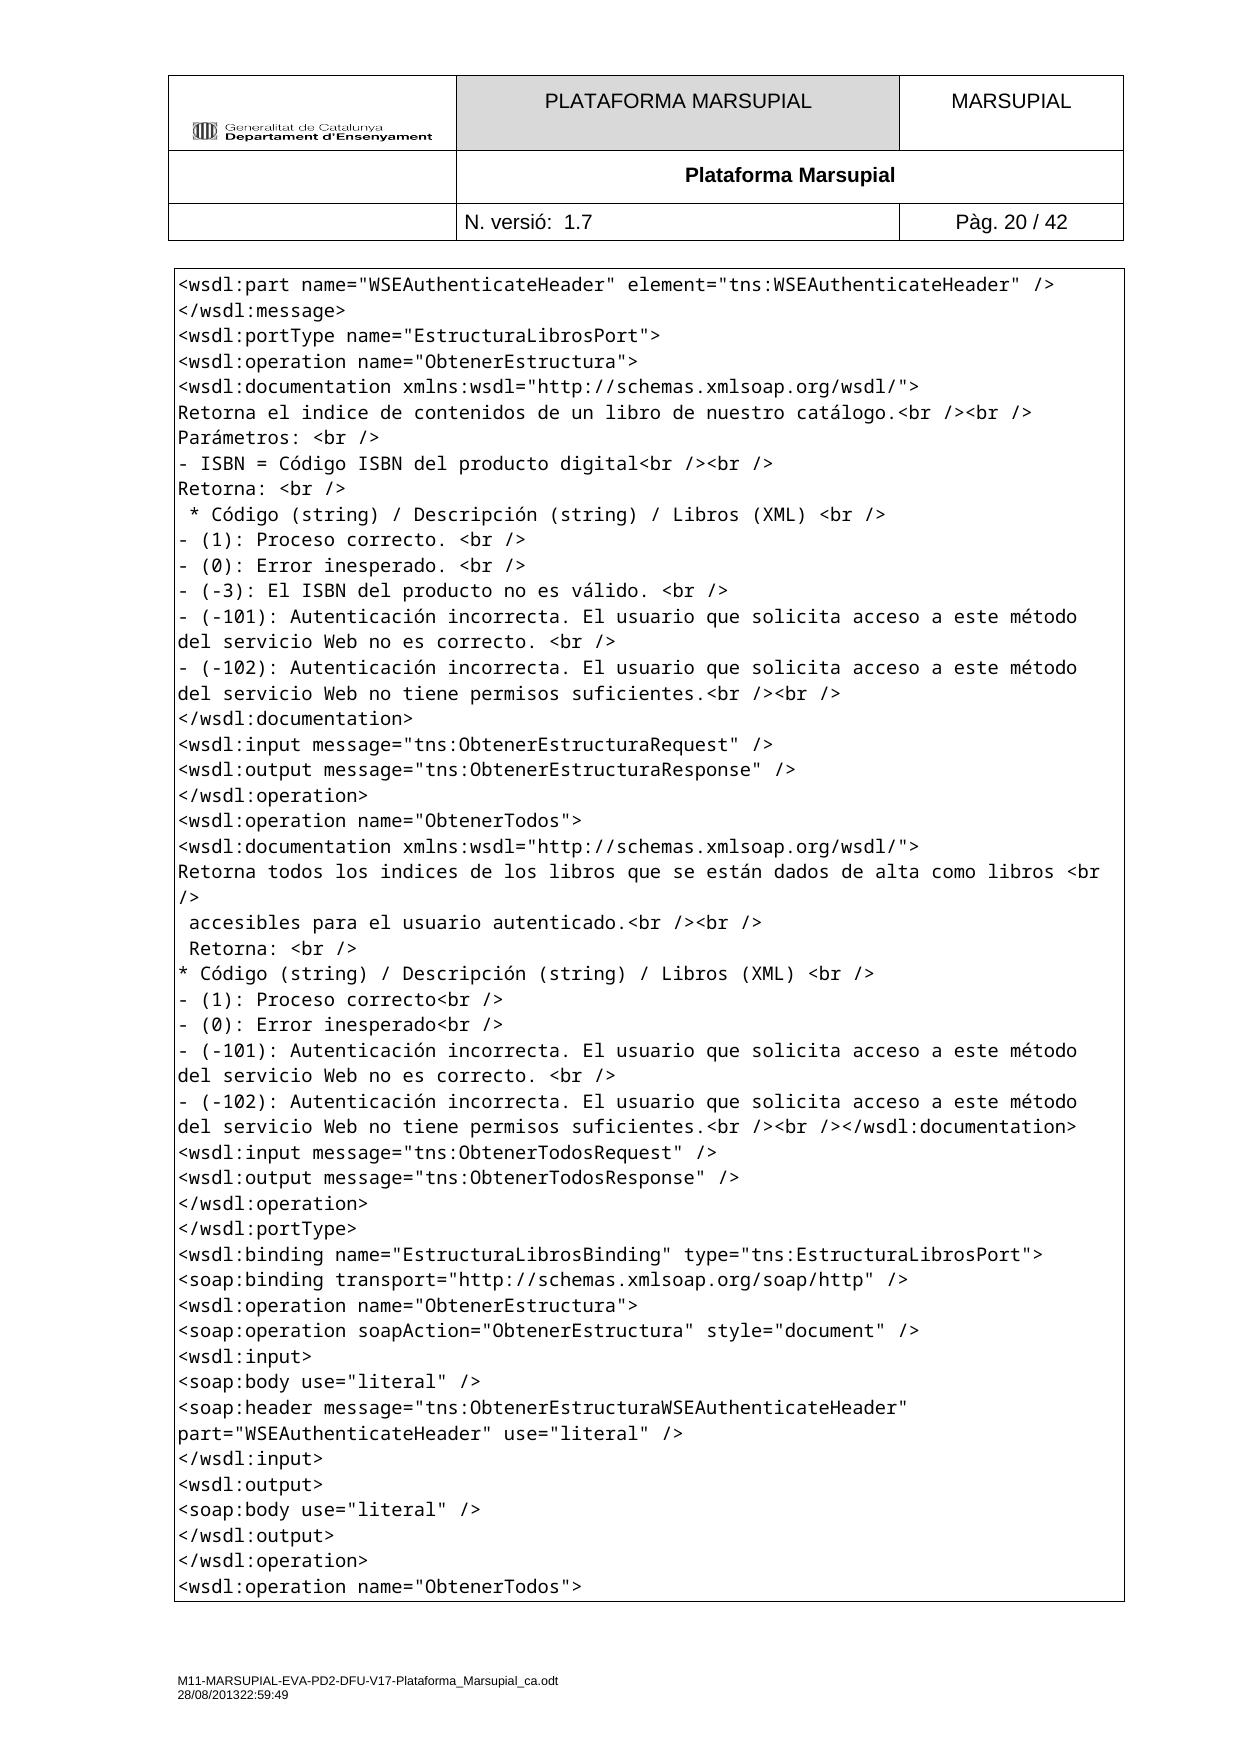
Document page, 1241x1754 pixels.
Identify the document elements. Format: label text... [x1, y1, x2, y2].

text - ISBN = Código ISBN del producto digital<br /><br /> [177, 450, 1122, 476]
text <wsdl:documentation xmlns:wsdl="http://schemas.xmlsoap.org/wsdl/"> [177, 833, 1122, 858]
text * Código (string) / Descripción (string) / Libros (XML) <br /> [177, 501, 1122, 527]
text - (0): Error inesperado. <br /> [177, 552, 1122, 578]
text <wsdl:output> [177, 1471, 1122, 1496]
text <wsdl:documentation xmlns:wsdl="http://schemas.xmlsoap.org/wsdl/"> [177, 373, 1122, 399]
text - (0): Error inesperado<br /> [177, 1012, 1122, 1037]
text * Código (string) / Descripción (string) / Libros (XML) <br /> [177, 961, 1122, 986]
text <wsdl:input message="tns:ObtenerEstructuraRequest" /> [177, 731, 1122, 756]
text - (-102): Autenticación incorrecta. El usuario que solicita acceso a este método del servicio Web no tiene permisos suficientes.<br /><br /></wsdl:documentation> [177, 1088, 1122, 1139]
text Retorna el indice de contenidos de un libro de nuestro catálogo.<br /><br /> [177, 399, 1122, 424]
text </wsdl:operation> [177, 782, 1122, 807]
text <soap:header message="tns:ObtenerEstructuraWSEAuthenticateHeader" part="WSEAuthenticateHeader" use="literal" /> [177, 1394, 1122, 1445]
text <wsdl:portType name="EstructuraLibrosPort"> [177, 322, 1122, 348]
text </wsdl:documentation> [177, 705, 1122, 731]
text <wsdl:operation name="ObtenerEstructura"> [177, 348, 1122, 373]
text <wsdl:operation name="ObtenerTodos"> [175, 1570, 1124, 1601]
text - (1): Proceso correcto<br /> [177, 986, 1122, 1012]
text <soap:body use="literal" /> [177, 1496, 1122, 1522]
text <wsdl:operation name="ObtenerTodos"> [177, 807, 1122, 833]
text <wsdl:input> [177, 1343, 1122, 1369]
text <wsdl:binding name="EstructuraLibrosBinding" type="tns:EstructuraLibrosPort"> [177, 1241, 1122, 1267]
text <wsdl:operation name="ObtenerEstructura"> [177, 1292, 1122, 1318]
text </wsdl:message> [177, 297, 1122, 322]
text Retorna: <br /> [177, 476, 1122, 501]
text Parámetros: <br /> [177, 424, 1122, 450]
text <soap:binding transport="http://schemas.xmlsoap.org/soap/http" /> [177, 1267, 1122, 1292]
text </wsdl:input> [177, 1445, 1122, 1471]
text <wsdl:input message="tns:ObtenerTodosRequest" /> [177, 1139, 1122, 1165]
text <soap:operation soapAction="ObtenerEstructura" style="document" /> [177, 1318, 1122, 1343]
text - (-3): El ISBN del producto no es válido. <br /> [177, 578, 1122, 603]
text Retorna: <br /> [177, 935, 1122, 961]
text - (1): Proceso correcto. <br /> [177, 527, 1122, 552]
text accesibles para el usuario autenticado.<br /><br /> [177, 909, 1122, 935]
text <wsdl:part name="WSEAuthenticateHeader" element="tns:WSEAuthenticateHeader" /> [175, 269, 1124, 297]
text Retorna todos los indices de los libros que se están dados de alta como libros <br /> [177, 858, 1122, 909]
text </wsdl:portType> [177, 1216, 1122, 1241]
text - (-102): Autenticación incorrecta. El usuario que solicita acceso a este método del servicio Web no tiene permisos suficientes.<br /><br /> [177, 654, 1122, 705]
text </wsdl:operation> [177, 1547, 1122, 1570]
text </wsdl:output> [177, 1522, 1122, 1547]
text <soap:body use="literal" /> [177, 1369, 1122, 1394]
text - (-101): Autenticación incorrecta. El usuario que solicita acceso a este método del servicio Web no es correcto. <br /> [177, 603, 1122, 654]
text <wsdl:output message="tns:ObtenerTodosResponse" /> [177, 1165, 1122, 1190]
text </wsdl:operation> [177, 1190, 1122, 1216]
text - (-101): Autenticación incorrecta. El usuario que solicita acceso a este método del servicio Web no es correcto. <br /> [177, 1037, 1122, 1088]
text <wsdl:output message="tns:ObtenerEstructuraResponse" /> [177, 756, 1122, 782]
